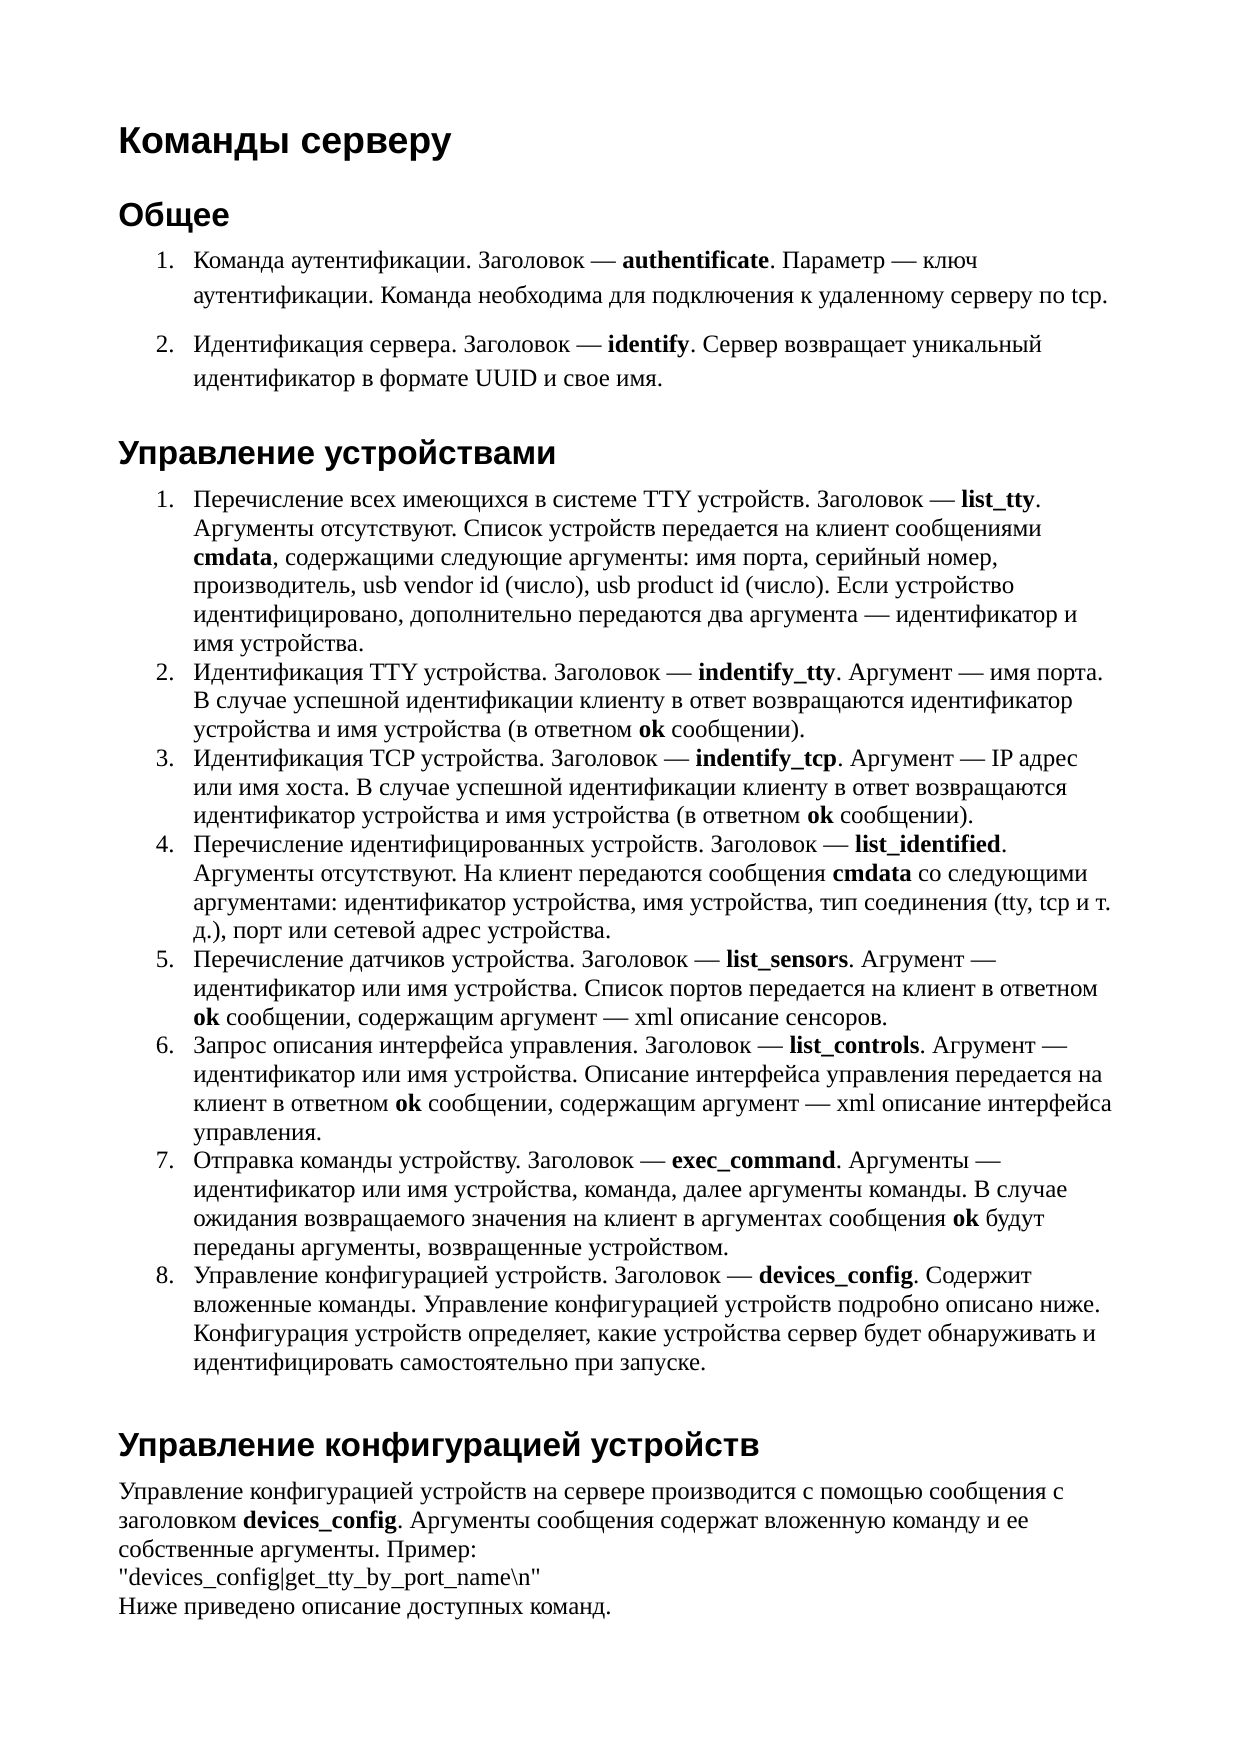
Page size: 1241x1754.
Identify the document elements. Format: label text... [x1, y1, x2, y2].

text Управление конфигурацией устройств на сервере производится с помощью сообщения с заголовком devices_config. Аргументы сообщения содержат вложенную команду и ее собственные аргументы. Пример: [118, 1476, 1122, 1562]
list Перечисление идентифицированных устройств. Заголовок — list_identified. Аргументы отсутствуют. На клиент передаются сообщения cmdata со следующими аргументами: идентификатор устройства, имя устройства, тип соединения (tty, tcp и т. д.), порт или сетевой адрес устройства. [156, 829, 1122, 944]
text "devices_config|get_tty_by_port_name\n" [118, 1562, 1122, 1591]
list Идентификация TCP устройства. Заголовок — indentify_tcp. Аргумент — IP адрес или имя хоста. В случае успешной идентификации клиенту в ответ возвращаются идентификатор устройства и имя устройства (в ответном ok сообщении). [156, 743, 1122, 829]
list Отправка команды устройству. Заголовок — exec_command. Аргументы — идентификатор или имя устройства, команда, далее аргументы команды. В случае ожидания возвращаемого значения на клиент в аргументах сообщения ok будут переданы аргументы, возвращенные устройством. [156, 1146, 1122, 1261]
list Управление конфигурацией устройств. Заголовок — devices_config. Содержит вложенные команды. Управление конфигурацией устройств подробно описано ниже. Конфигурация устройств определяет, какие устройства сервер будет обнаруживать и идентифицировать самостоятельно при запуске. [156, 1261, 1122, 1376]
text Ниже приведено описание доступных команд. [118, 1591, 1122, 1620]
subtitle Команды серверу [118, 118, 1122, 161]
subtitle Управление устройствами [118, 433, 1122, 472]
subtitle Управление конфигурацией устройств [118, 1425, 1122, 1464]
list Команда аутентификации. Заголовок — authentificate. Параметр — ключ аутентификации. Команда необходима для подключения к удаленному серверу по tcp. [156, 246, 1122, 309]
list Перечисление датчиков устройства. Заголовок — list_sensors. Агрумент — идентификатор или имя устройства. Список портов передается на клиент в ответном ok сообщении, содержащим аргумент — xml описание сенсоров. [156, 944, 1122, 1031]
list Идентификация сервера. Заголовок — identify. Сервер возвращает уникальный идентификатор в формате UUID и свое имя. [156, 329, 1122, 392]
list Запрос описания интерфейса управления. Заголовок — list_controls. Агрумент — идентификатор или имя устройства. Описание интерфейса управления передается на клиент в ответном ok сообщении, содержащим аргумент — xml описание интерфейса управления. [156, 1031, 1122, 1146]
list Идентификация TTY устройства. Заголовок — indentify_tty. Аргумент — имя порта. В случае успешной идентификации клиенту в ответ возвращаются идентификатор устройства и имя устройства (в ответном ok сообщении). [156, 657, 1122, 743]
list Перечисление всех имеющихся в системе TTY устройств. Заголовок — list_tty. Аргументы отсутствуют. Список устройств передается на клиент сообщениями cmdata, содержащими следующие аргументы: имя порта, серийный номер, производитель, usb vendor id (число), usb product id (число). Если устройство идентифицировано, дополнительно передаются два аргумента — идентификатор и имя устройства. [156, 484, 1122, 657]
subtitle Общее [118, 194, 1122, 233]
